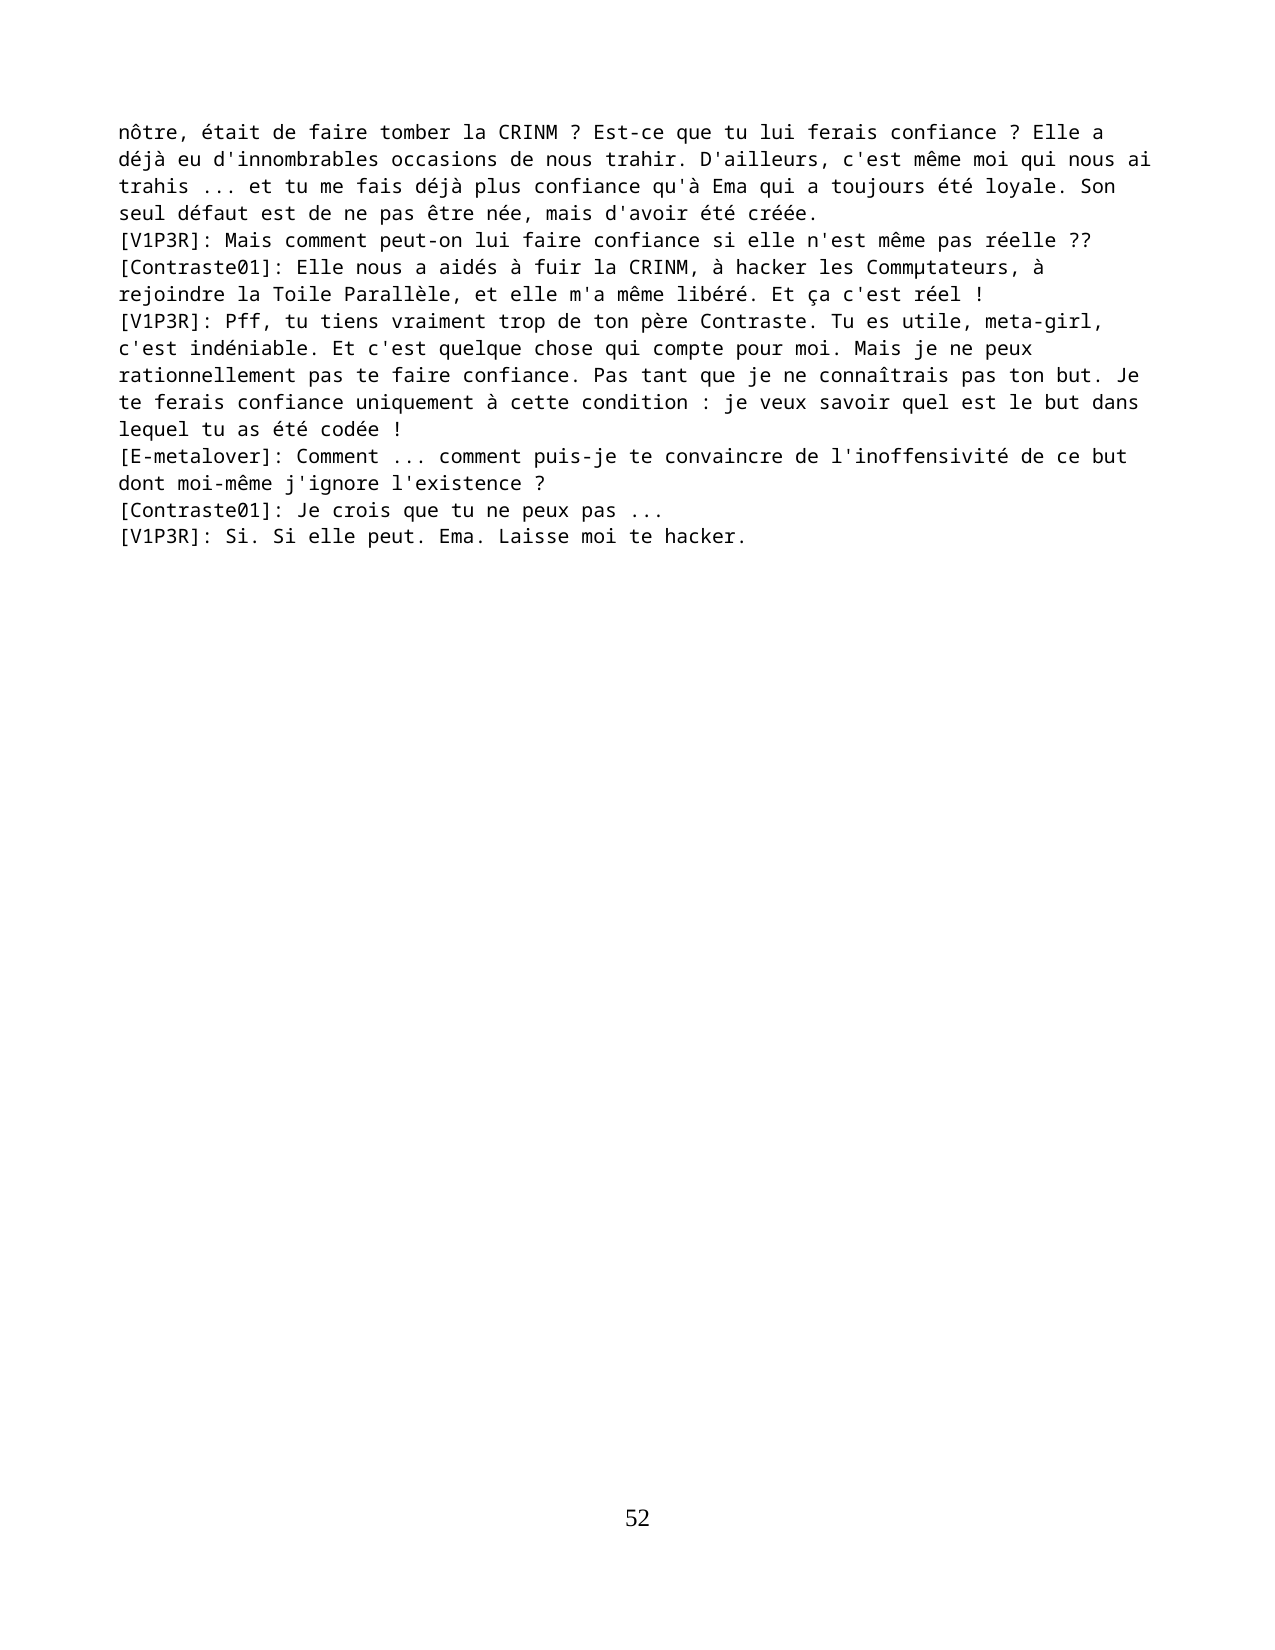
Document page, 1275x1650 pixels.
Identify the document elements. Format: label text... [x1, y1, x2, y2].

text [V1P3R]: Si. Si elle peut. Ema. Laisse moi te hacker. [118, 523, 1157, 550]
text [V1P3R]: Pff, tu tiens vraiment trop de ton père Contraste. Tu es utile, meta-girl, c'est indéniable. Et c'est quelque chose qui compte pour moi. Mais je ne peux rationnellement pas te faire confiance. Pas tant que je ne connaîtrais pas ton but. Je te ferais confiance uniquement à cette condition : je veux savoir quel est le but dans lequel tu as été codée ! [118, 307, 1157, 442]
text [Contraste01]: Je crois que tu ne peux pas ... [118, 496, 1157, 523]
text [Contraste01]: Elle nous a aidés à fuir la CRINM, à hacker les Commµtateurs, à rejoindre la Toile Parallèle, et elle m'a même libéré. Et ça c'est réel ! [118, 253, 1157, 307]
text nôtre, était de faire tomber la CRINM ? Est-ce que tu lui ferais confiance ? Elle a déjà eu d'innombrables occasions de nous trahir. D'ailleurs, c'est même moi qui nous ai trahis ... et tu me fais déjà plus confiance qu'à Ema qui a toujours été loyale. Son seul défaut est de ne pas être née, mais d'avoir été créée. [118, 118, 1157, 226]
text [V1P3R]: Mais comment peut-on lui faire confiance si elle n'est même pas réelle ?? [118, 226, 1157, 253]
text [E-metalover]: Comment ... comment puis-je te convaincre de l'inoffensivité de ce but dont moi-même j'ignore l'existence ? [118, 442, 1157, 496]
